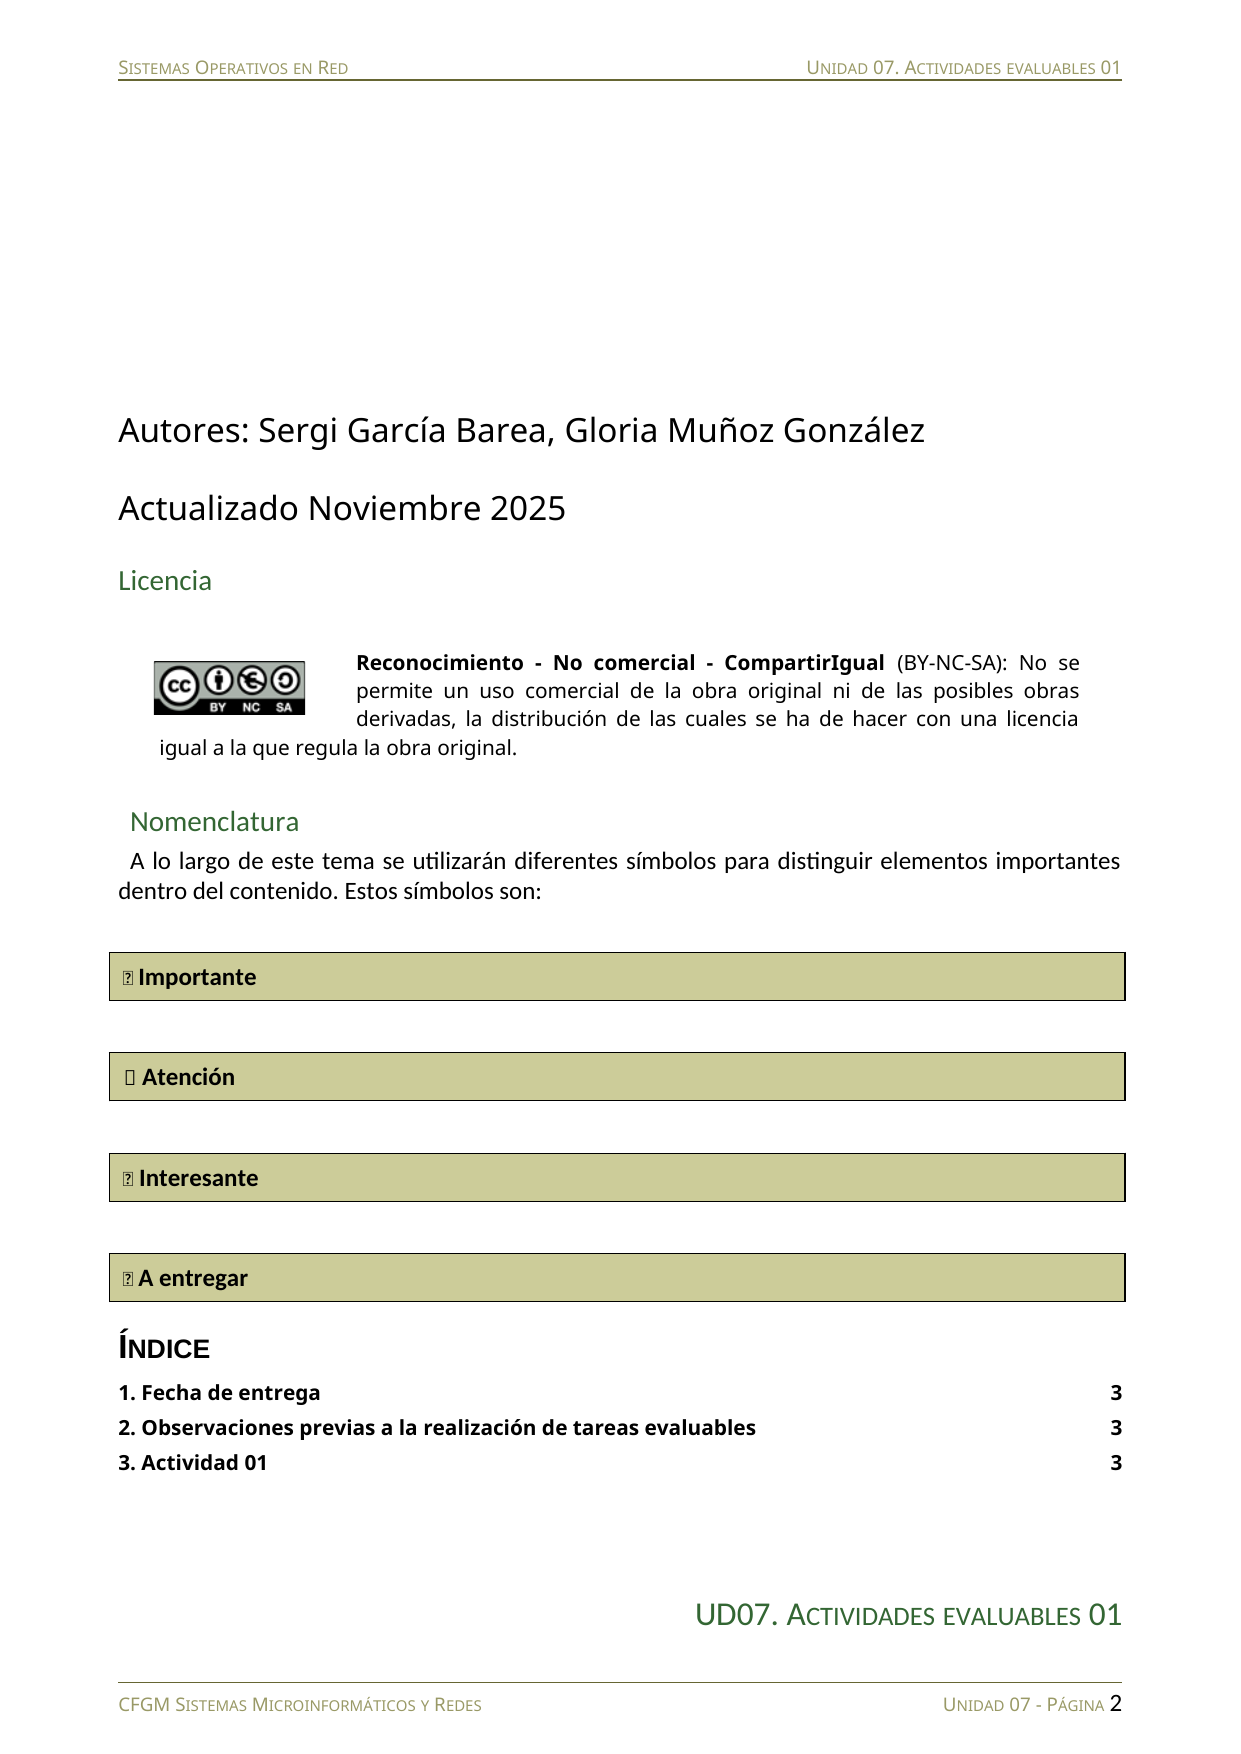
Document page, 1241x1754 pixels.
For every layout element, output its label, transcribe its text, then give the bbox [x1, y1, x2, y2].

text UD07. Actividades evaluables 01 [118, 1593, 1122, 1633]
text 2. Observaciones previas a la realización de tareas evaluables 3 [118, 1413, 1122, 1441]
text 1. Fecha de entrega 3 [118, 1378, 1122, 1407]
text Índice [118, 1327, 1122, 1366]
text 📖 Importante [110, 953, 1124, 1000]
text 📕 A entregar [110, 1254, 1124, 1301]
text 3. Actividad 01 3 [118, 1448, 1122, 1476]
text 💬 Interesante [110, 1154, 1124, 1201]
text ❕ Atención [110, 1053, 1124, 1100]
text Nomenclatura [118, 803, 1122, 838]
text Autores: Sergi García Barea, Gloria Muñoz González [118, 407, 1122, 453]
text Reconocimiento - No comercial - CompartirIgual (BY-NC-SA): No se permite un uso comercial de la obra original ni de las posibles obras derivadas, la distribución de las cuales se ha de hacer con una licencia igual a la que regula la obra original. [159, 648, 1080, 761]
text A lo largo de este tema se utilizarán diferentes símbolos para distinguir elementos importantes dentro del contenido. Estos símbolos son: [118, 845, 1122, 906]
text Actualizado Noviembre 2025 [118, 485, 1122, 530]
picture [153, 661, 306, 715]
text Licencia [118, 562, 1122, 598]
